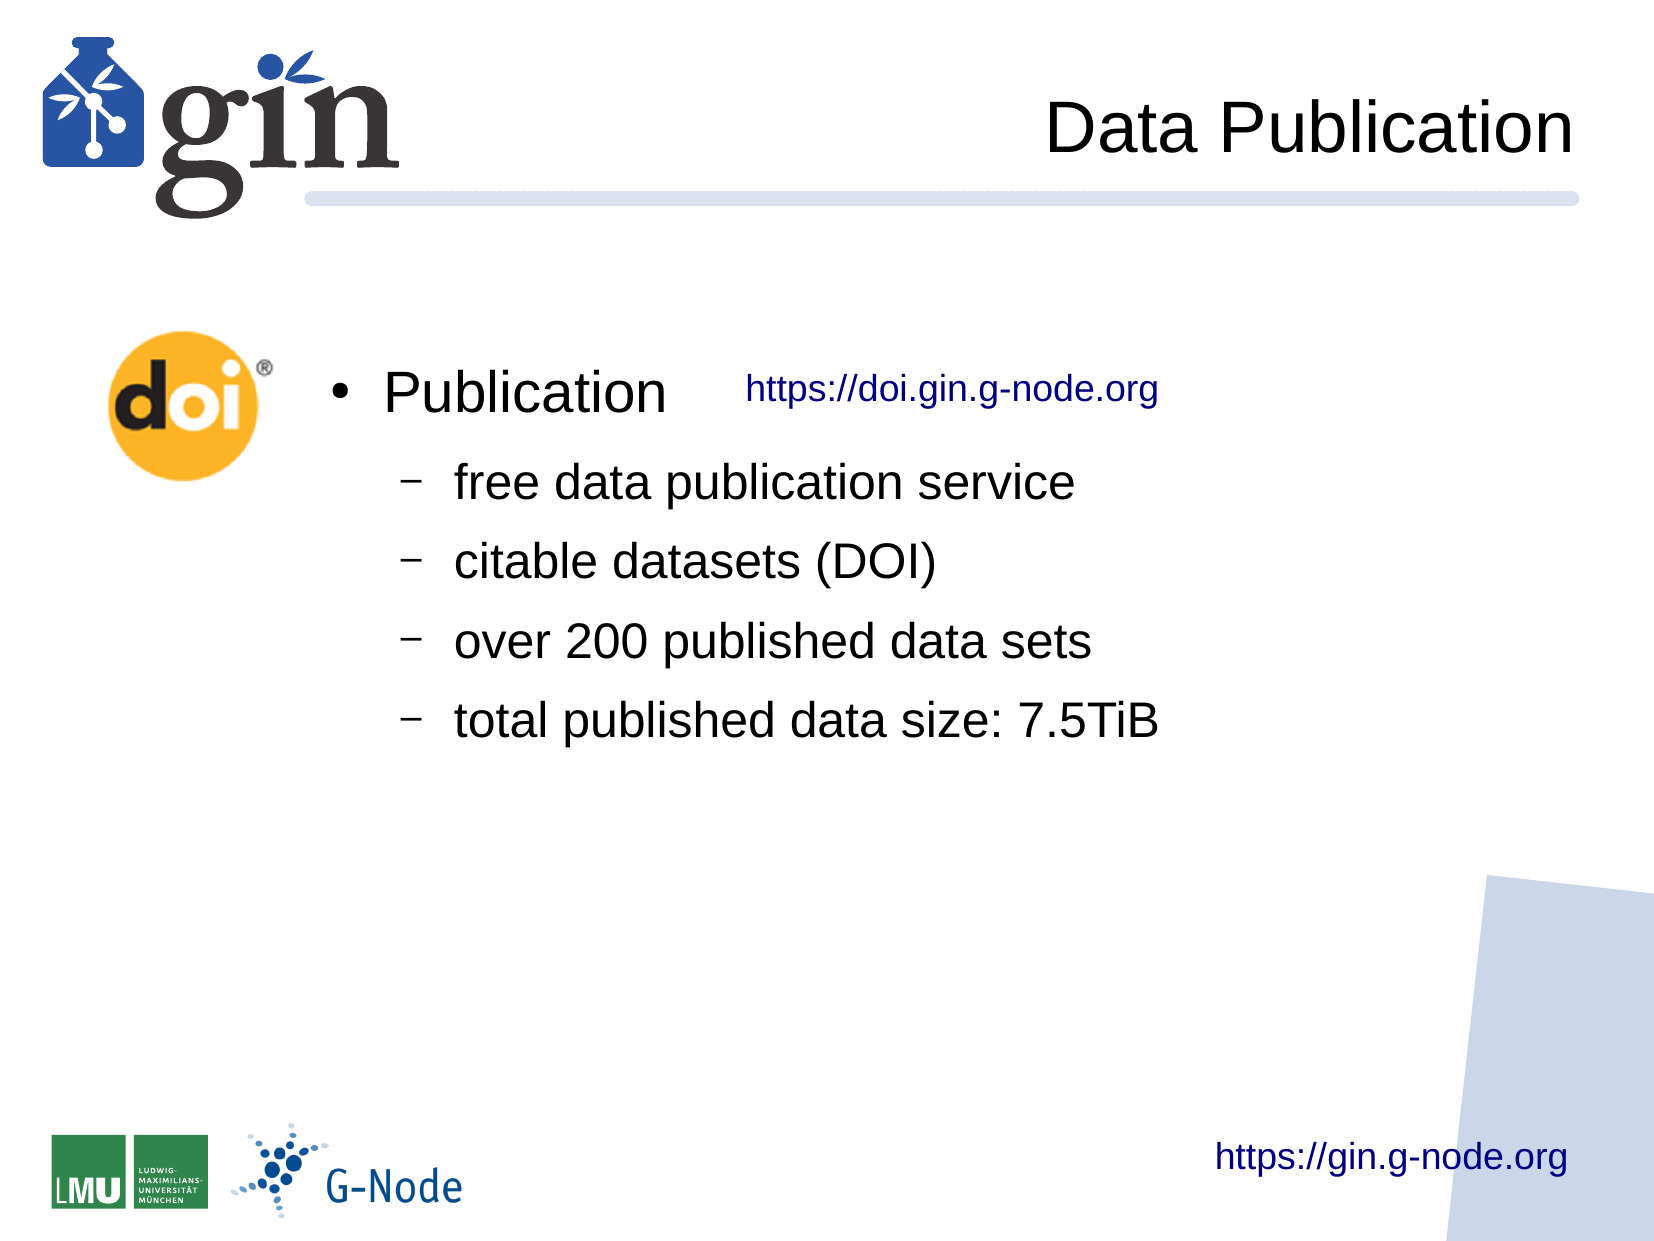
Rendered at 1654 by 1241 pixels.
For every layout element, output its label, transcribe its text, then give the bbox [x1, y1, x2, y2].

picture [33, 30, 409, 224]
picture [230, 1123, 467, 1219]
list Publication free data publication service citable datasets (DOI) over 200 published data sets total published data size: 7.5TiB [312, 359, 1456, 875]
text_box Data Publication [87, 30, 1576, 226]
picture [101, 326, 276, 486]
text_box https://gin.g-node.org [1200, 1128, 1625, 1186]
text_box https://doi.gin.g-node.org [730, 359, 1201, 417]
